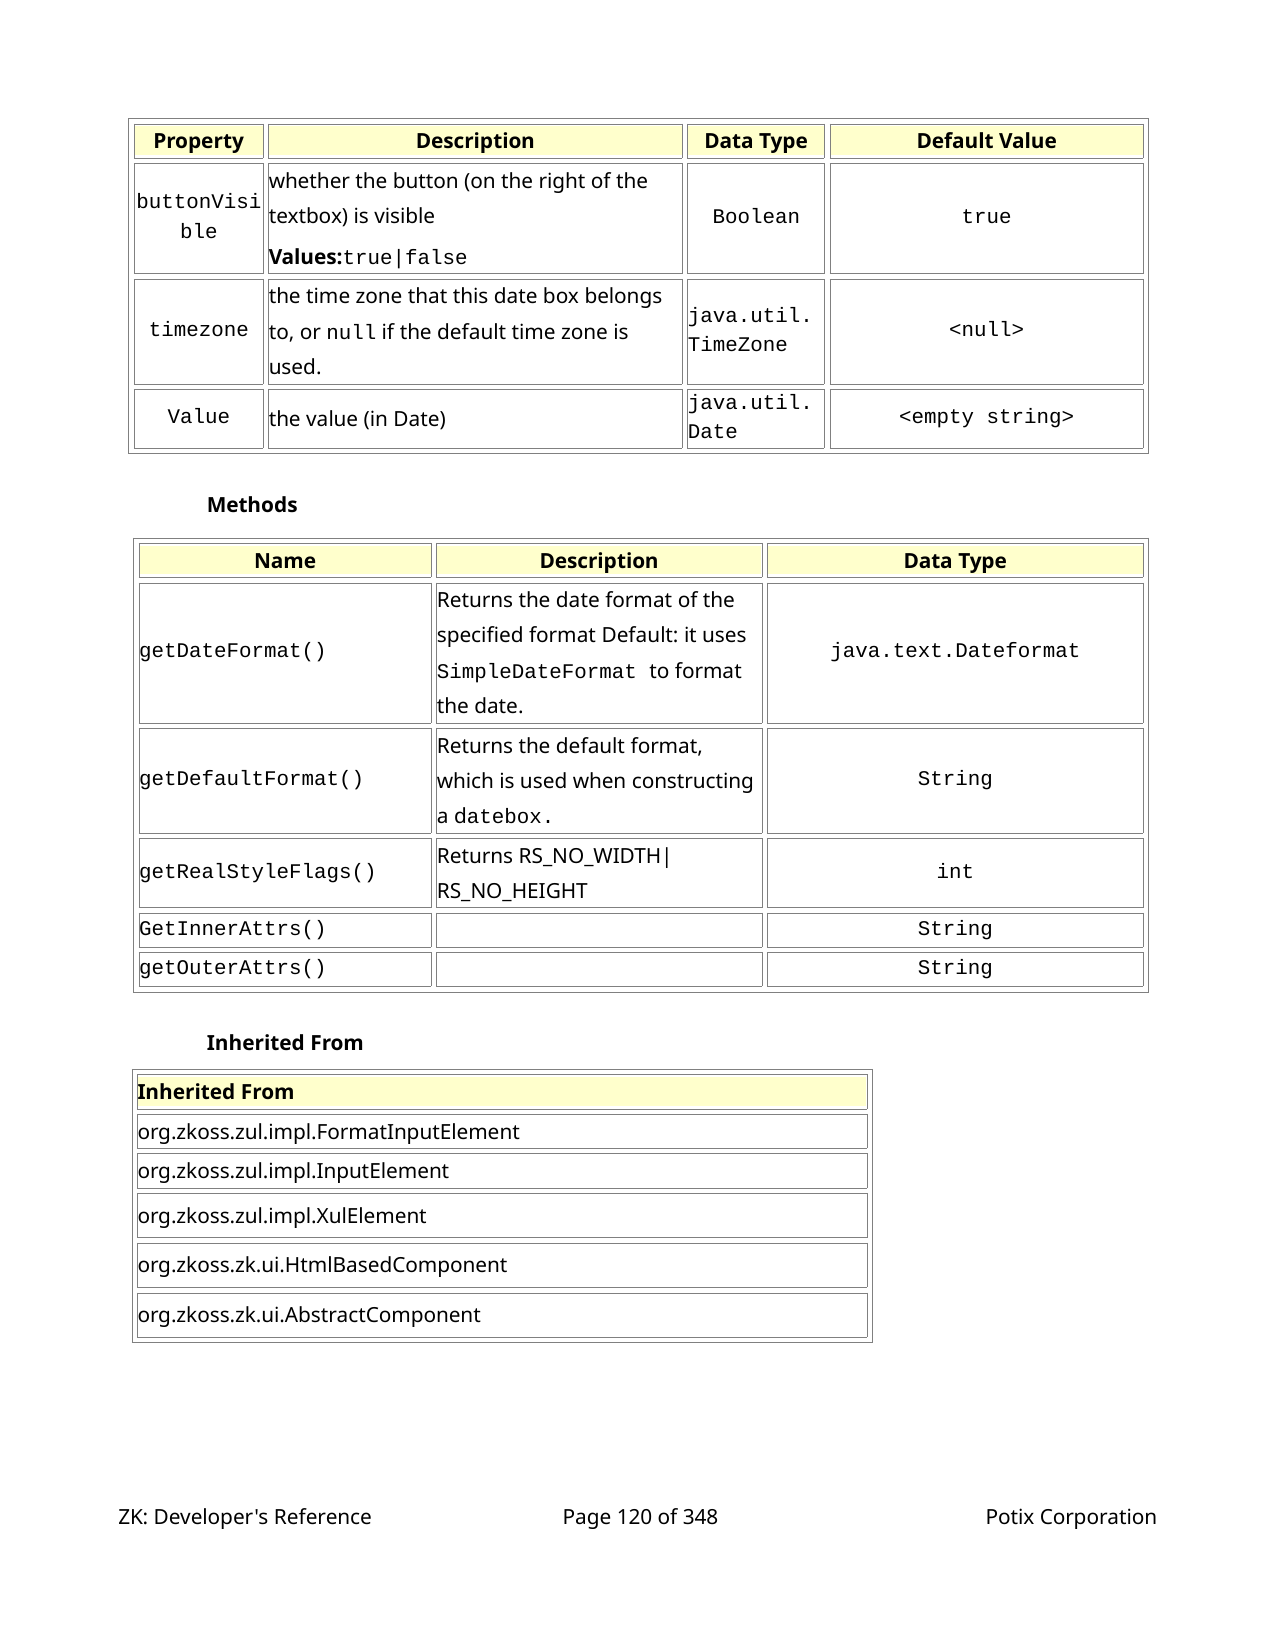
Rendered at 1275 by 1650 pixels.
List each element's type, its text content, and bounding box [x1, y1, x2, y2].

table_cell timezone [131, 273, 266, 383]
table_cell String [764, 907, 1146, 947]
table_cell java.util.Date [685, 384, 827, 448]
table_cell org.zkoss.zul.impl.FormatInputElement [134, 1109, 869, 1148]
table_cell int [764, 833, 1146, 907]
table_header Data Type [685, 119, 827, 158]
table_cell org.zkoss.zul.impl.XulElement [134, 1188, 869, 1237]
table_header Description [266, 119, 685, 158]
table_cell the time zone that this date box belongs to, or null if the default time zone is used. [266, 273, 685, 383]
table_cell getDefaultFormat() [136, 723, 434, 833]
subtitle Inherited From [207, 1028, 1157, 1057]
table_cell getOuterAttrs() [136, 947, 434, 986]
table_cell [437, 914, 762, 947]
table_cell java.text.Dateformat [764, 577, 1146, 722]
table_header Inherited From [134, 1070, 869, 1108]
table_cell Returns the default format, which is used when constructing a datebox. [434, 723, 764, 833]
table_header Data Type [764, 539, 1146, 577]
table_cell getDateFormat() [136, 577, 434, 722]
table_cell Value [131, 384, 266, 448]
table_cell [434, 907, 764, 947]
table_cell [437, 953, 762, 986]
table_cell the value (in Date) [266, 384, 685, 448]
table_header Default Value [827, 119, 1146, 158]
table_header Property [131, 119, 266, 158]
table_cell org.zkoss.zk.ui.AbstractComponent [134, 1287, 869, 1337]
table_cell GetInnerAttrs() [136, 907, 434, 947]
table_cell [434, 947, 764, 986]
table_cell Boolean [685, 158, 827, 273]
table_cell String [764, 723, 1146, 833]
table_cell getRealStyleFlags() [136, 833, 434, 907]
table_cell whether the button (on the right of the textbox) is visible Values:true|false [266, 158, 685, 273]
subtitle Methods [207, 490, 1157, 518]
table_cell org.zkoss.zul.impl.InputElement [134, 1148, 869, 1187]
table_cell <null> [827, 273, 1146, 383]
table_header Description [434, 539, 764, 577]
table_cell String [764, 947, 1146, 986]
table_cell Returns the date format of the specified format Default: it uses SimpleDateFormat to format the date. [434, 577, 764, 722]
table_cell true [827, 158, 1146, 273]
table_cell <empty string> [827, 384, 1146, 448]
table_cell buttonVisible [131, 158, 266, 273]
table_header Name [136, 539, 434, 577]
table_cell Returns RS_NO_WIDTH|RS_NO_HEIGHT [434, 833, 764, 907]
table_cell java.util.TimeZone [685, 273, 827, 383]
table_cell org.zkoss.zk.ui.HtmlBasedComponent [134, 1237, 869, 1287]
